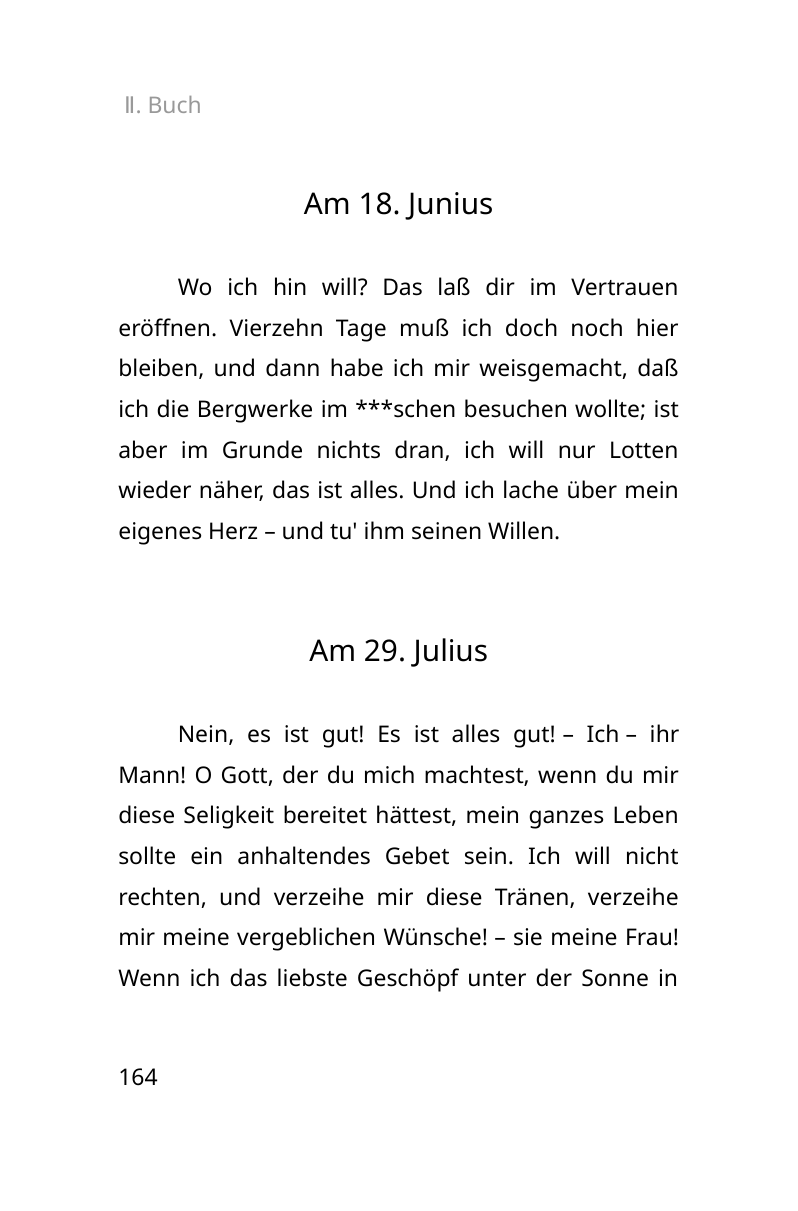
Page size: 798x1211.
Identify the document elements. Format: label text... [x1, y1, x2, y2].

text Nein, es ist gut! Es ist alles gut! – Ich – ihr Mann! O Gott, der du mich machtest, wenn du mir diese Seligkeit bereitet hättest, mein ganzes Leben sollte ein anhaltendes Gebet sein. Ich will nicht rechten, und verzeihe mir diese Tränen, verzeihe mir meine vergeblichen Wünsche! – sie meine Frau! Wenn ich das liebste Geschöpf unter der Sonne in [118, 694, 679, 993]
subtitle Am 18. Junius [118, 149, 679, 223]
subtitle Am 29. Julius [118, 591, 679, 670]
text Wo ich hin will? Das laß dir im Vertrauen eröffnen. Vierzehn Tage muß ich doch noch hier bleiben, und dann habe ich mir weisgemacht, daß ich die Bergwerke im ***schen besuchen wollte; ist aber im Grunde nichts dran, ich will nur Lotten wieder näher, das ist alles. Und ich lache über mein eigenes Herz – und tu' ihm seinen Willen. [118, 247, 679, 546]
